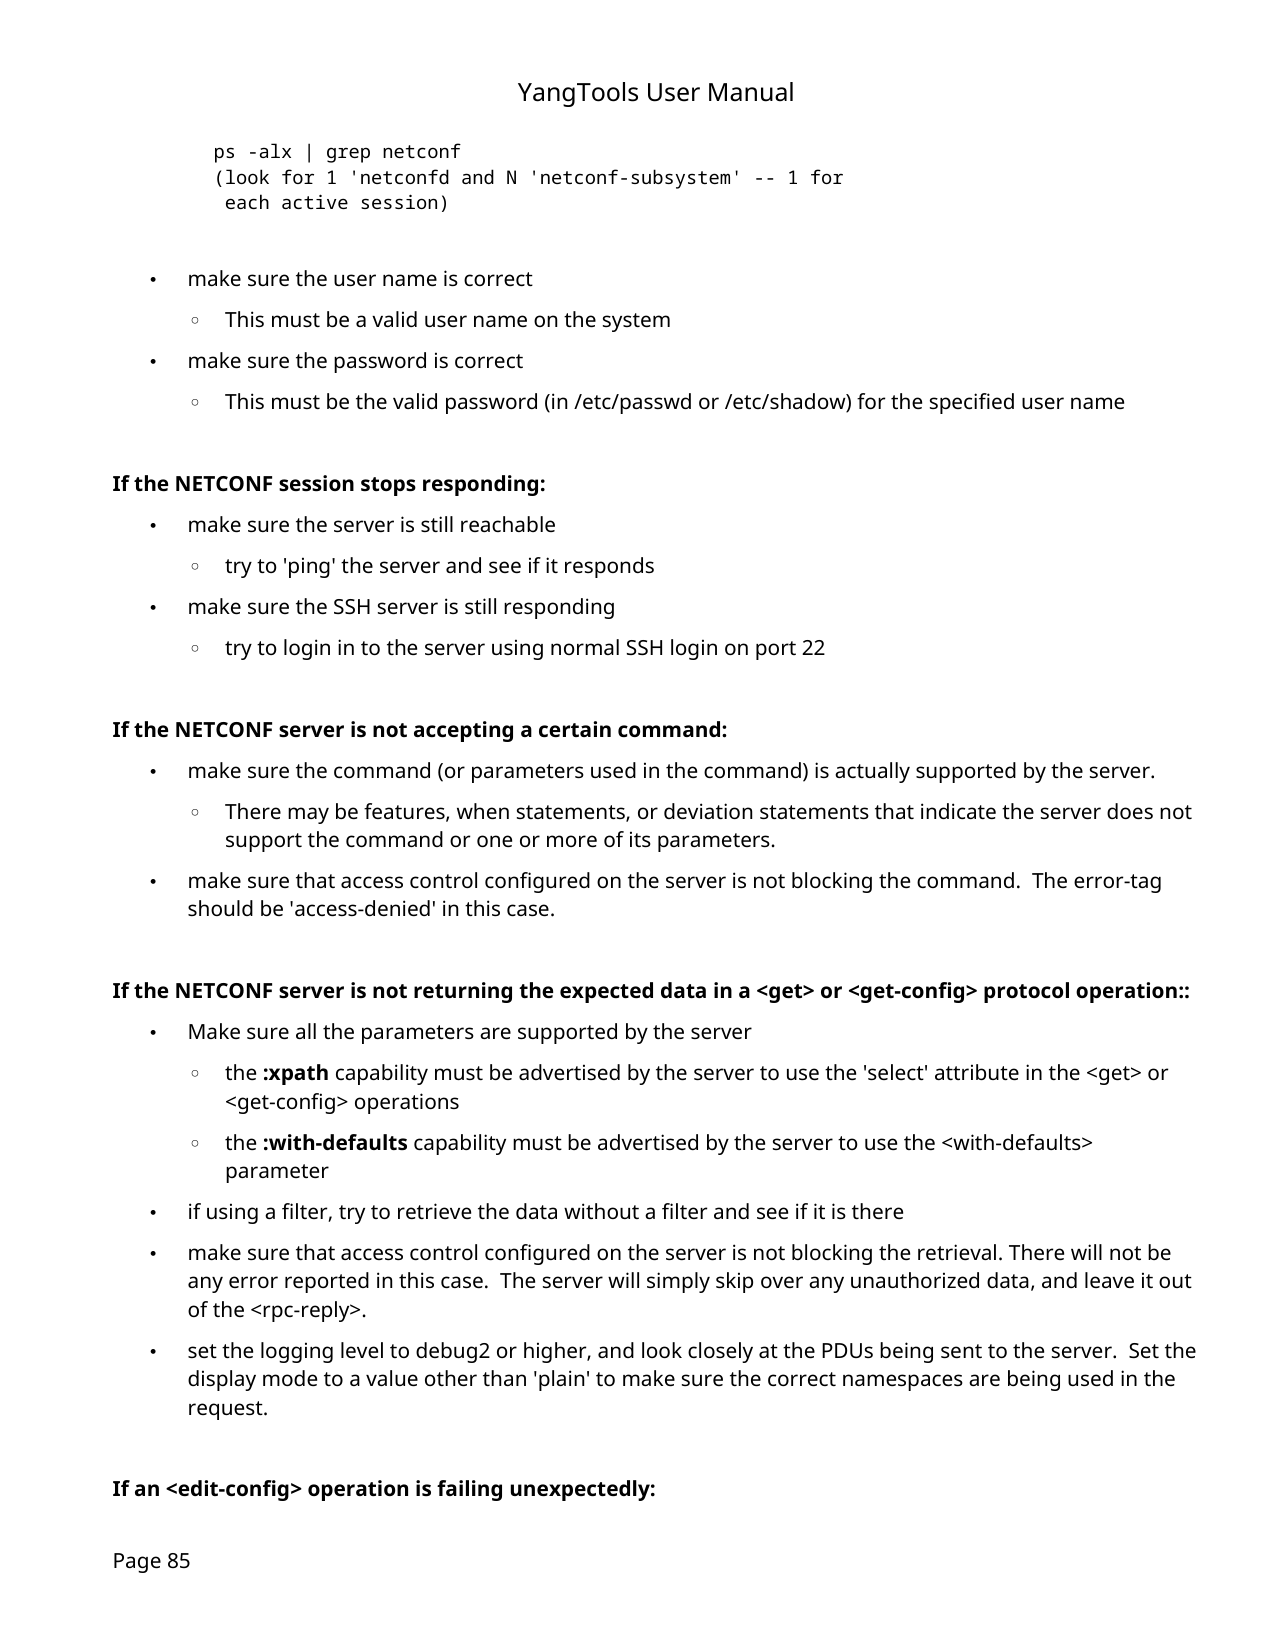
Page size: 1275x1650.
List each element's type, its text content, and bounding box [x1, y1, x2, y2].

list There may be features, when statements, or deviation statements that indicate the server does not support the command or one or more of its parameters. [187, 797, 1200, 854]
list Make sure all the parameters are supported by the server [150, 1017, 1200, 1046]
text If an <edit-config> operation is failing unexpectedly: [112, 1474, 1200, 1503]
list the :xpath capability must be advertised by the server to use the 'select' attribute in the <get> or <get-config> operations [187, 1058, 1200, 1115]
list make sure the server is still reachable [150, 510, 1200, 539]
list make sure that access control configured on the server is not blocking the command. The error-tag should be 'access-denied' in this case. [150, 866, 1200, 923]
text If the NETCONF server is not accepting a certain command: [112, 715, 1200, 743]
list try to 'ping' the server and see if it responds [187, 551, 1200, 579]
list make sure the SSH server is still responding [150, 592, 1200, 621]
list This must be a valid user name on the system [187, 306, 1200, 334]
text If the NETCONF session stops responding: [112, 469, 1200, 498]
list make sure the user name is correct [150, 264, 1200, 293]
text If the NETCONF server is not returning the expected data in a <get> or <get-config> protocol operation:: [112, 976, 1200, 1005]
list the :with-defaults capability must be advertised by the server to use the <with-defaults> parameter [187, 1128, 1200, 1184]
list make sure that access control configured on the server is not blocking the retrieval. There will not be any error reported in this case. The server will simply skip over any unauthorized data, and leave it out of the <rpc-reply>. [150, 1238, 1200, 1323]
list This must be the valid password (in /etc/passwd or /etc/shadow) for the specified user name [187, 387, 1200, 416]
list make sure the command (or parameters used in the command) is actually supported by the server. [150, 756, 1200, 784]
list if using a filter, try to retrieve the data without a filter and see if it is there [150, 1197, 1200, 1226]
list make sure the password is correct [150, 346, 1200, 375]
text ps -alx | grep netconf (look for 1 'netconfd and N 'netconf-subsystem' -- 1 for each active session) [139, 138, 1200, 215]
list try to login in to the server using normal SSH login on port 22 [187, 633, 1200, 661]
list set the logging level to debug2 or higher, and look closely at the PDUs being sent to the server. Set the display mode to a value other than 'plain' to make sure the correct namespaces are being used in the request. [150, 1336, 1200, 1421]
